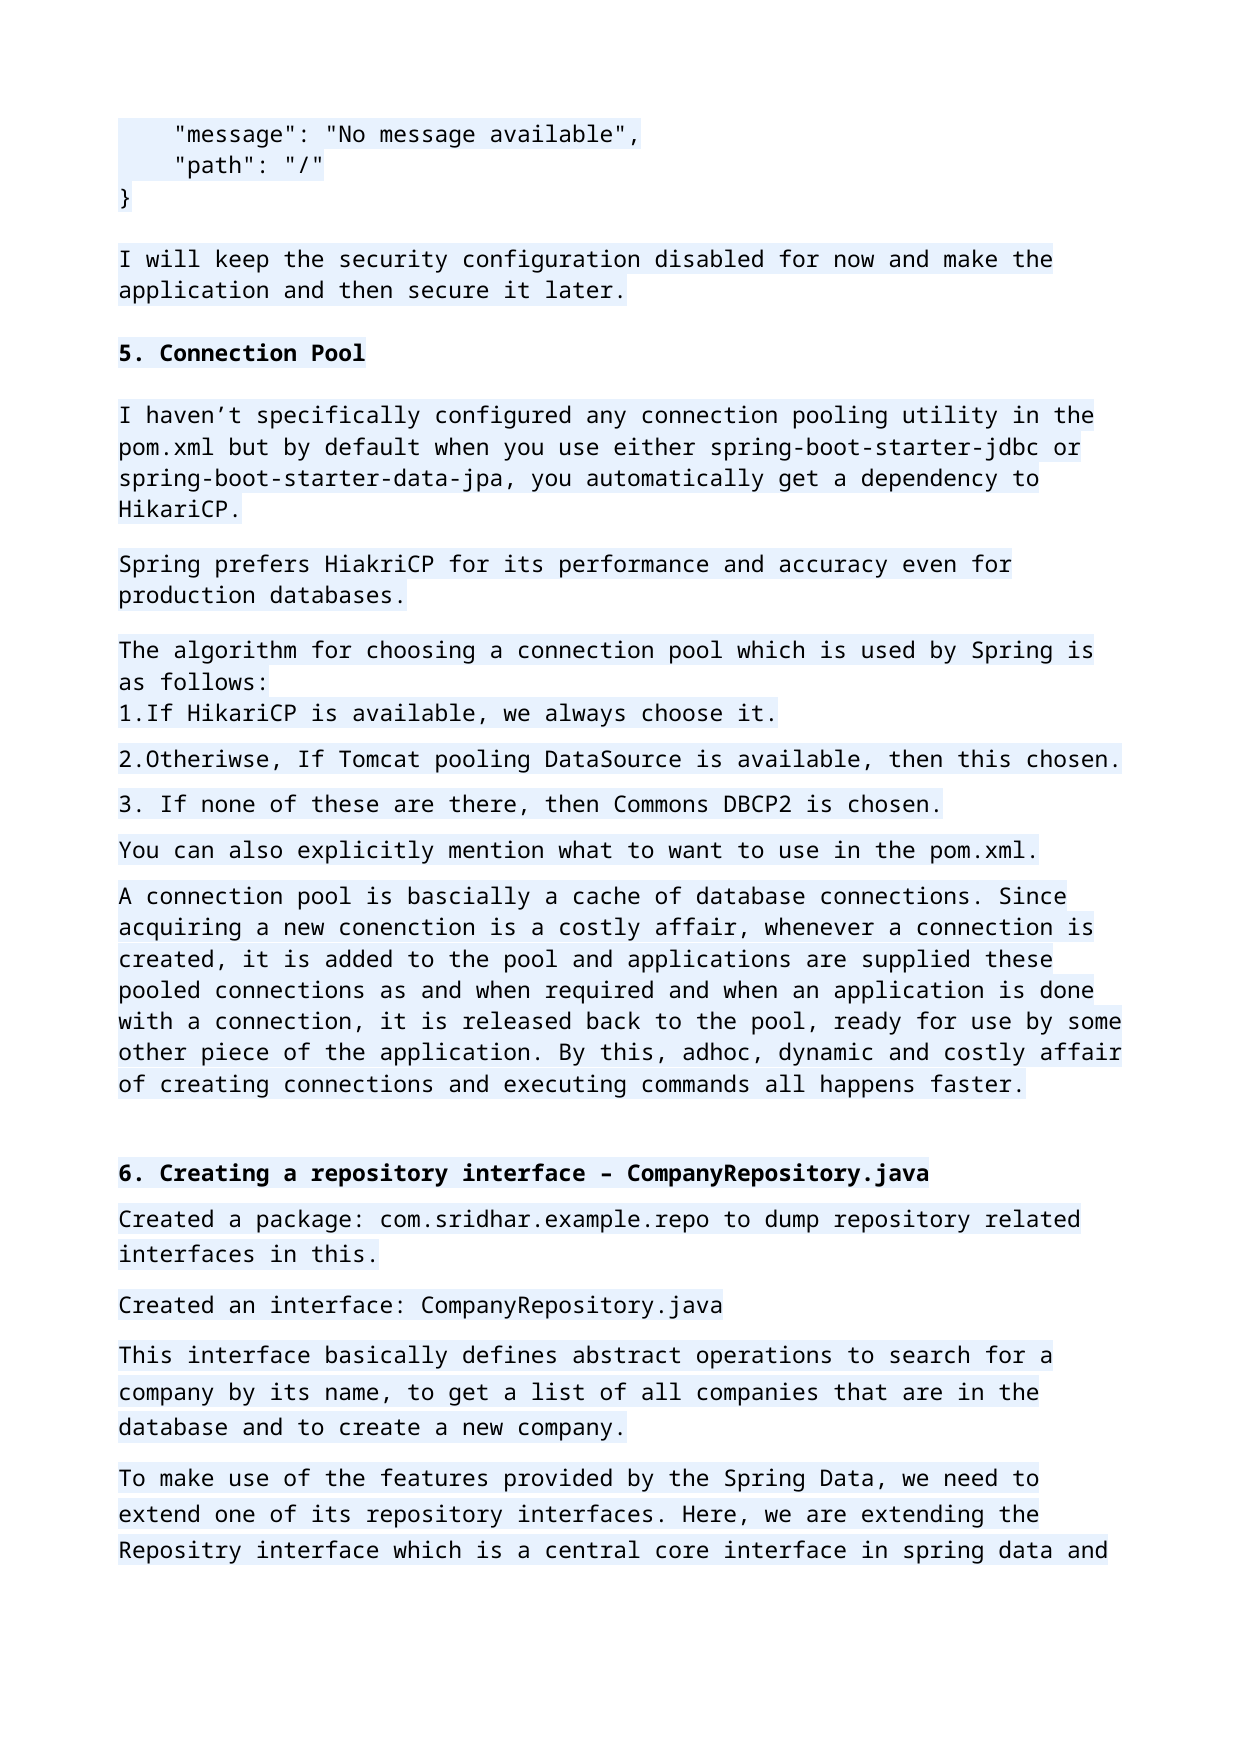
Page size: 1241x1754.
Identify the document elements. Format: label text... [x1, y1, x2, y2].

text 1.If HikariCP is available, we always choose it. [118, 697, 1122, 728]
text The algorithm for choosing a connection pool which is used by Spring is as follows: [118, 634, 1122, 697]
text "path": "/" [118, 149, 1122, 181]
text 3. If none of these are there, then Commons DBCP2 is chosen. [118, 788, 1122, 819]
text This interface basically defines abstract operations to search for a company by its name, to get a list of all companies that are in the database and to create a new company. [118, 1339, 1122, 1443]
text You can also explicitly mention what to want to use in the pom.xml. [118, 834, 1122, 865]
text 2.Otheriwse, If Tomcat pooling DataSource is available, then this chosen. [118, 742, 1122, 774]
text } [118, 181, 1122, 212]
text 5. Connection Pool [118, 337, 1122, 368]
text Created a package: com.sridhar.example.repo to dump repository related interfaces in this. [118, 1202, 1122, 1270]
text To make use of the features provided by the Spring Data, we need to extend one of its repository interfaces. Here, we are extending the Repositry interface which is a central core interface in spring data and [118, 1462, 1122, 1565]
text I haven’t specifically configured any connection pooling utility in the pom.xml but by default when you use either spring-boot-starter-jdbc or spring-boot-starter-data-jpa, you automatically get a dependency to HikariCP. [118, 399, 1122, 524]
text "message": "No message available", [118, 118, 1122, 149]
text 6. Creating a repository interface – CompanyRepository.java [118, 1157, 1122, 1188]
text A connection pool is bascially a cache of database connections. Since acquiring a new conenction is a costly affair, whenever a connection is created, it is added to the pool and applications are supplied these pooled connections as and when required and when an application is done with a connection, it is released back to the pool, ready for use by some other piece of the application. By this, adhoc, dynamic and costly affair of creating connections and executing commands all happens faster. [118, 880, 1122, 1099]
text I will keep the security configuration disabled for now and make the application and then secure it later. [118, 243, 1122, 306]
text Created an interface: CompanyRepository.java [118, 1289, 1122, 1320]
text Spring prefers HiakriCP for its performance and accuracy even for production databases. [118, 548, 1122, 611]
